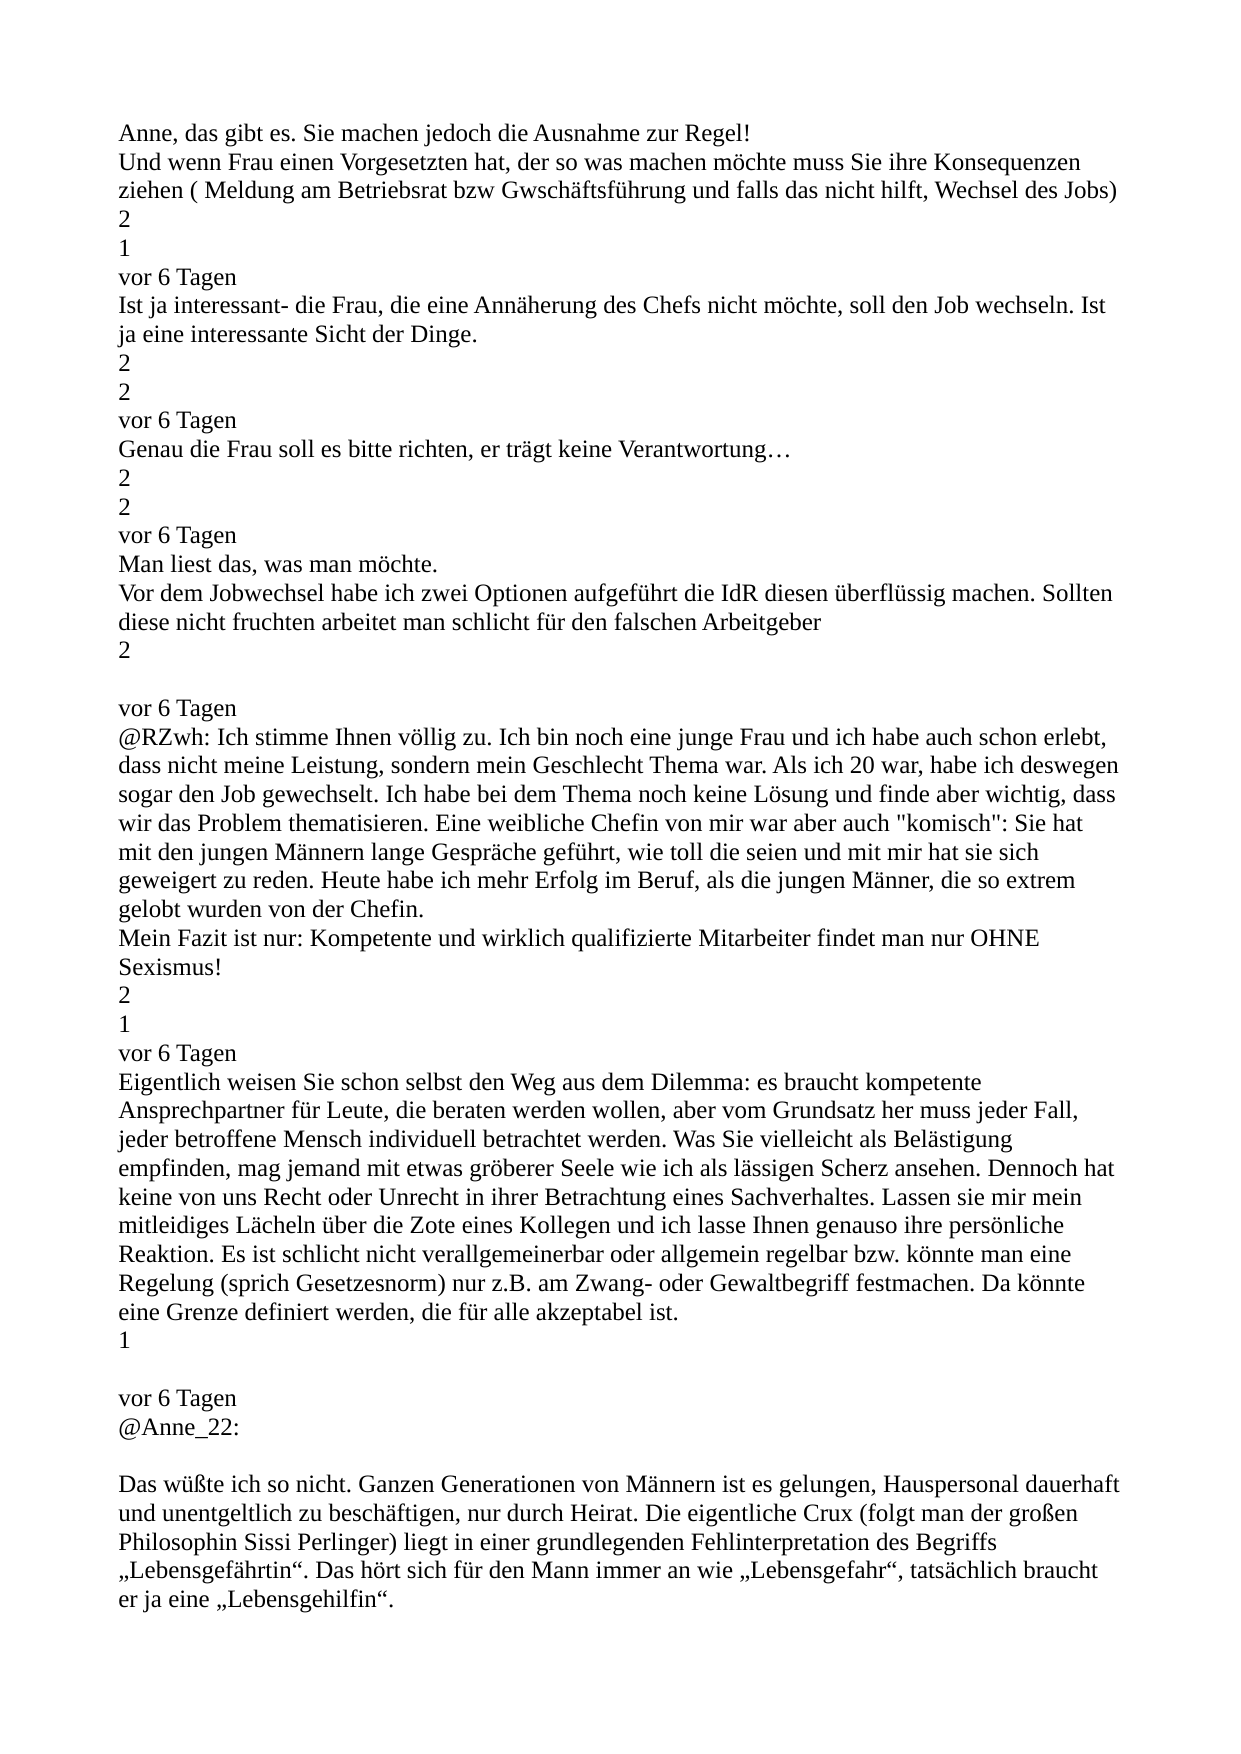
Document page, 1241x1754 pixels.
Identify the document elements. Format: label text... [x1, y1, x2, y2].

text 2 [118, 204, 1122, 233]
text Man liest das, was man möchte. [118, 549, 1122, 578]
text Ist ja interessant- die Frau, die eine Annäherung des Chefs nicht möchte, soll den Job wechseln. Ist ja eine interessante Sicht der Dinge. [118, 291, 1122, 348]
text @RZwh: Ich stimme Ihnen völlig zu. Ich bin noch eine junge Frau und ich habe auch schon erlebt, dass nicht meine Leistung, sondern mein Geschlecht Thema war. Als ich 20 war, habe ich deswegen sogar den Job gewechselt. Ich habe bei dem Thema noch keine Lösung und finde aber wichtig, dass wir das Problem thematisieren. Eine weibliche Chefin von mir war aber auch "komisch": Sie hat mit den jungen Männern lange Gespräche geführt, wie toll die seien und mit mir hat sie sich geweigert zu reden. Heute habe ich mehr Erfolg im Beruf, als die jungen Männer, die so extrem gelobt wurden von der Chefin. [118, 722, 1122, 923]
text Mein Fazit ist nur: Kompetente und wirklich qualifizierte Mitarbeiter findet man nur OHNE Sexismus! [118, 923, 1122, 981]
text vor 6 Tagen [118, 406, 1122, 434]
text Und wenn Frau einen Vorgesetzten hat, der so was machen möchte muss Sie ihre Konsequenzen ziehen ( Meldung am Betriebsrat bzw Gwschäftsführung und falls das nicht hilft, Wechsel des Jobs) [118, 147, 1122, 204]
text 2 [118, 377, 1122, 406]
text 2 [118, 463, 1122, 492]
text 2 [118, 348, 1122, 377]
text 2 [118, 981, 1122, 1009]
text vor 6 Tagen [118, 693, 1122, 722]
text 2 [118, 636, 1122, 664]
text Das wüßte ich so nicht. Ganzen Generationen von Männern ist es gelungen, Hauspersonal dauerhaft und unentgeltlich zu beschäftigen, nur durch Heirat. Die eigentliche Crux (folgt man der großen Philosophin Sissi Perlinger) liegt in einer grundlegenden Fehlinterpretation des Begriffs „Lebensgefährtin“. Das hört sich für den Mann immer an wie „Lebensgefahr“, tatsächlich braucht er ja eine „Lebensgehilfin“. [118, 1469, 1122, 1613]
text vor 6 Tagen [118, 521, 1122, 549]
text Anne, das gibt es. Sie machen jedoch die Ausnahme zur Regel! [118, 118, 1122, 147]
text Genau die Frau soll es bitte richten, er trägt keine Verantwortung… [118, 434, 1122, 463]
text 1 [118, 1326, 1122, 1354]
text @Anne_22: [118, 1412, 1122, 1441]
text Vor dem Jobwechsel habe ich zwei Optionen aufgeführt die IdR diesen überflüssig machen. Sollten diese nicht fruchten arbeitet man schlicht für den falschen Arbeitgeber [118, 578, 1122, 636]
text vor 6 Tagen [118, 1038, 1122, 1067]
text 1 [118, 233, 1122, 262]
text vor 6 Tagen [118, 1383, 1122, 1412]
text 1 [118, 1009, 1122, 1038]
text 2 [118, 492, 1122, 521]
text Eigentlich weisen Sie schon selbst den Weg aus dem Dilemma: es braucht kompetente Ansprechpartner für Leute, die beraten werden wollen, aber vom Grundsatz her muss jeder Fall, jeder betroffene Mensch individuell betrachtet werden. Was Sie vielleicht als Belästigung empfinden, mag jemand mit etwas gröberer Seele wie ich als lässigen Scherz ansehen. Dennoch hat keine von uns Recht oder Unrecht in ihrer Betrachtung eines Sachverhaltes. Lassen sie mir mein mitleidiges Lächeln über die Zote eines Kollegen und ich lasse Ihnen genauso ihre persönliche Reaktion. Es ist schlicht nicht verallgemeinerbar oder allgemein regelbar bzw. könnte man eine Regelung (sprich Gesetzesnorm) nur z.B. am Zwang- oder Gewaltbegriff festmachen. Da könnte eine Grenze definiert werden, die für alle akzeptabel ist. [118, 1067, 1122, 1326]
text vor 6 Tagen [118, 262, 1122, 291]
